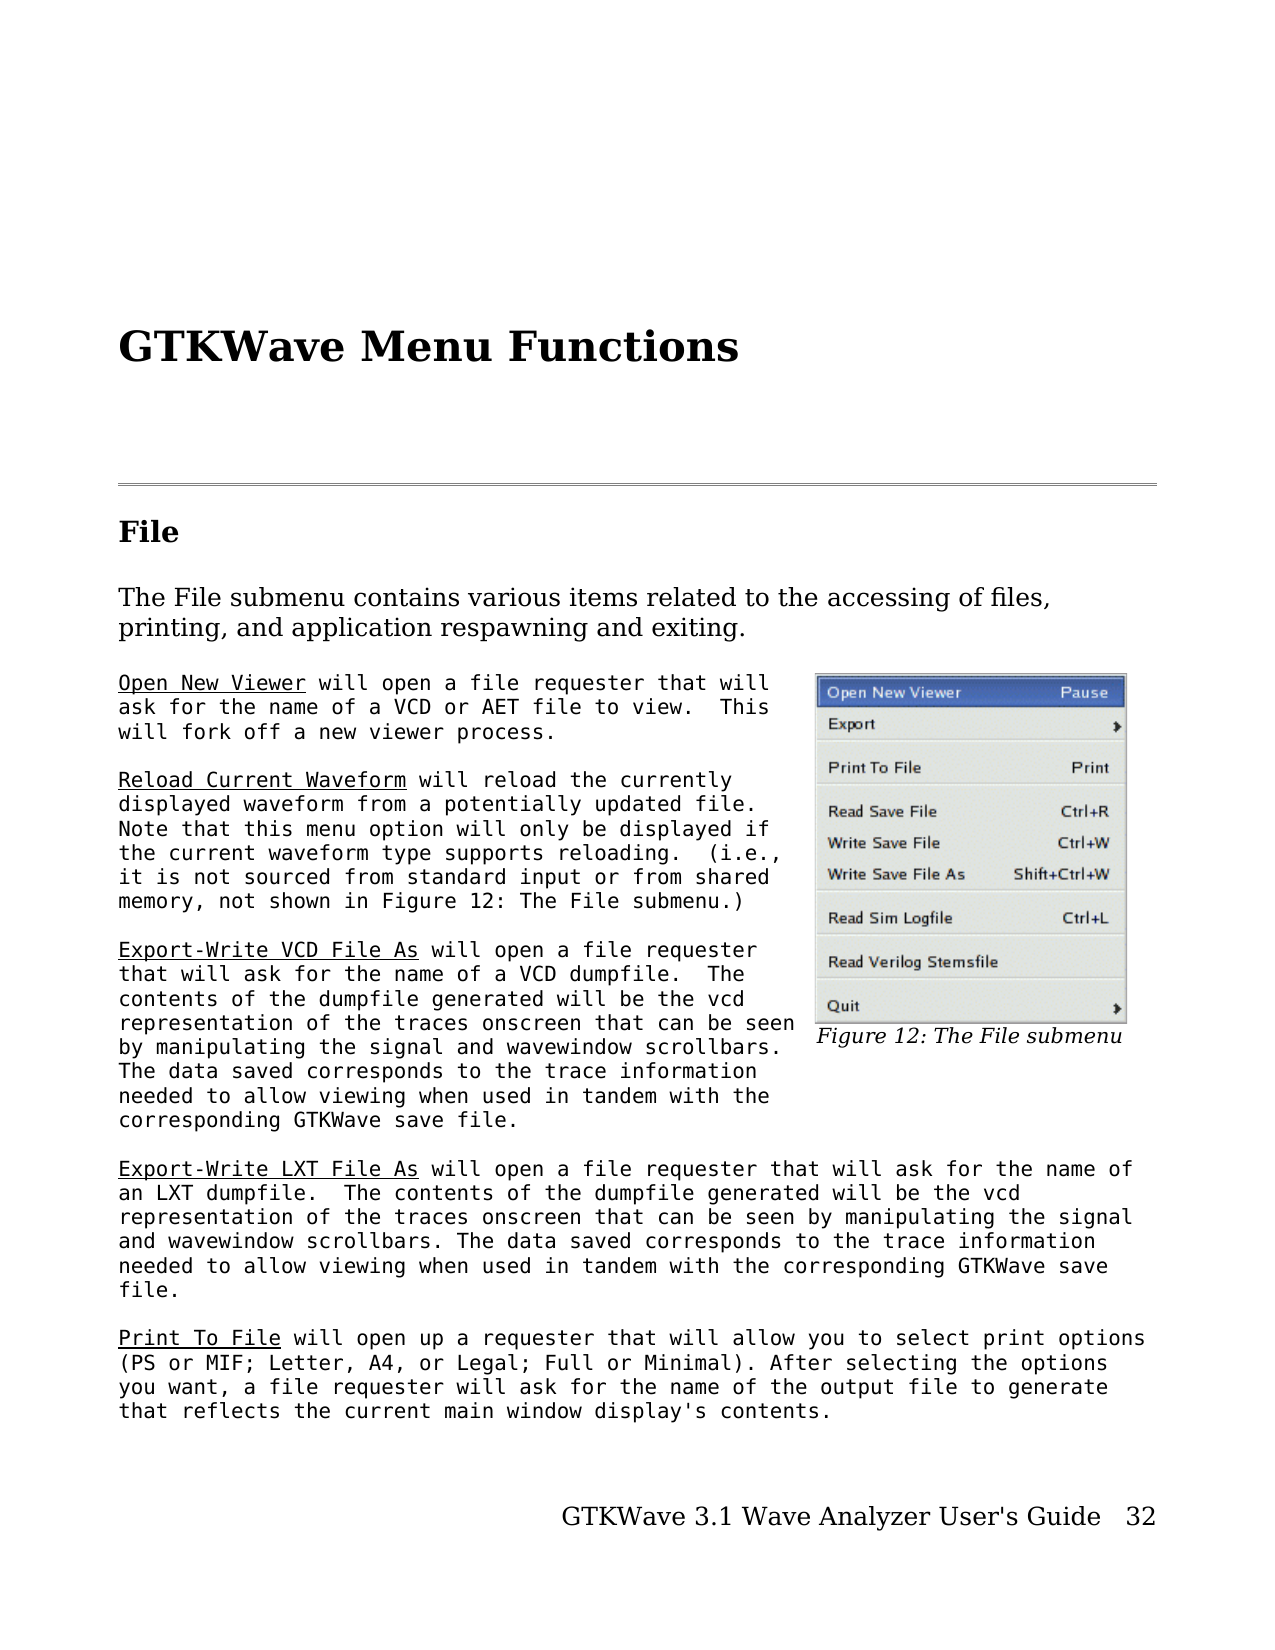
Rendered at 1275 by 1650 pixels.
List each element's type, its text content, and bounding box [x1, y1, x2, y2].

text The File submenu contains various items related to the accessing of files, printing, and application respawning and exiting. [118, 584, 1157, 642]
text GTKWave Menu Functions [118, 322, 1157, 371]
text Print To File will open up a requester that will allow you to select print options (PS or MIF; Letter, A4, or Legal; Full or Minimal). After selecting the options you want, a file requester will ask for the name of the output file to generate that reflects the current main window display's contents. [118, 1326, 1157, 1423]
picture [814, 673, 1128, 1024]
text Reload Current Waveform will reload the currently displayed waveform from a potentially updated file. Note that this menu option will only be displayed if the current waveform type supports reloading. (i.e., it is not sourced from standard input or from shared memory, not shown in Figure 12: The File submenu.) [118, 768, 808, 914]
text Open New Viewer will open a file requester that will ask for the name of a VCD or AET file to view. This will fork off a new viewer process. [118, 671, 808, 744]
text Figure 12: The File submenu [814, 1024, 1127, 1048]
text File [118, 515, 1157, 549]
text Export-Write VCD File As will open a file requester that will ask for the name of a VCD dumpfile. The contents of the dumpfile generated will be the vcd representation of the traces onscreen that can be seen by manipulating the signal and wavewindow scrollbars. The data saved corresponds to the trace information needed to allow viewing when used in tandem with the corresponding GTKWave save file. [118, 938, 1157, 1132]
text Export-Write LXT File As will open a file requester that will ask for the name of an LXT dumpfile. The contents of the dumpfile generated will be the vcd representation of the traces onscreen that can be seen by manipulating the signal and wavewindow scrollbars. The data saved corresponds to the trace information needed to allow viewing when used in tandem with the corresponding GTKWave save file. [118, 1157, 1157, 1302]
